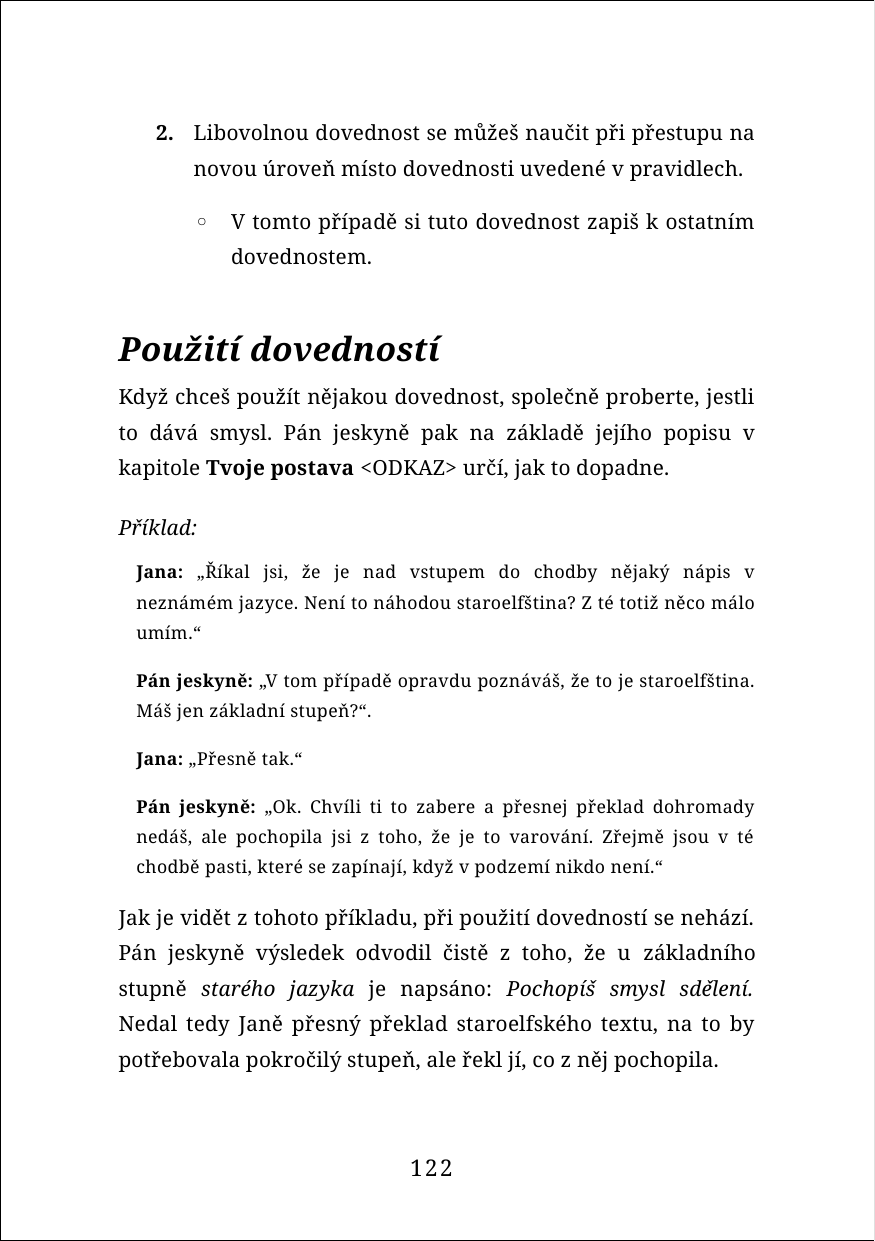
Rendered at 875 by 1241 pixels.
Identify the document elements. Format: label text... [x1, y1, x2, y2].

list Libovolnou dovednost se můžeš naučit při přestupu na novou úroveň místo dovednosti uvedené v pravidlech. [156, 118, 756, 182]
subtitle Použití dovedností [118, 325, 756, 371]
text Příklad: [118, 513, 756, 541]
text Když chceš použít nějakou dovednost, společně proberte, jestli to dává smysl. Pán jeskyně pak na základě jejího popisu v kapitole Tvoje postava <ODKAZ> určí, jak to dopadne. [118, 382, 756, 482]
text Jana: „Přesně tak.“ [136, 746, 756, 771]
text Pán jeskyně: „Ok. Chvíli ti to zabere a přesnej překlad dohromady nedáš, ale pochopila jsi z toho, že je to varování. Zřejmě jsou v té chodbě pasti, které se zapínají, když v podzemí nikdo není.“ [136, 794, 756, 879]
text Jana: „Říkal jsi, že je nad vstupem do chodby nějaký nápis v neznámém jazyce. Není to náhodou staroelfština? Z té totiž něco málo umím.“ [136, 560, 756, 644]
text Pán jeskyně: „V tom případě opravdu poznáváš, že to je staroelfština. Máš jen základní stupeň?“. [136, 668, 756, 723]
list V tomto případě si tuto dovednost zapiš k ostatním dovednostem. [193, 207, 756, 271]
text Jak je vidět z tohoto příkladu, při použití dovedností se nehází. Pán jeskyně výsledek odvodil čistě z toho, že u základního stupně starého jazyka je napsáno: Pochopíš smysl sdělení. Nedal tedy Janě přesný překlad staroelfského textu, na to by potřebovala pokročilý stupeň, ale řekl jí, co z něj pochopila. [118, 903, 756, 1073]
